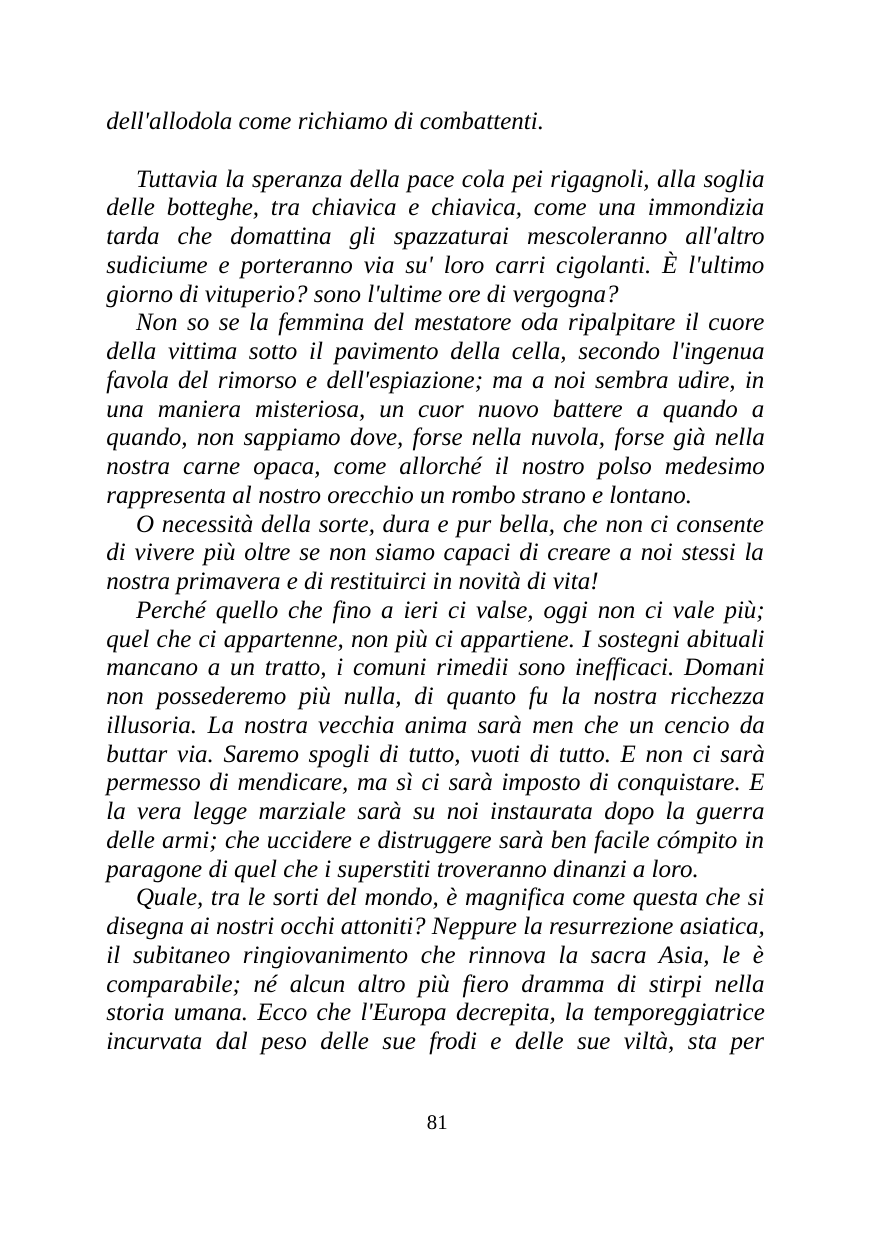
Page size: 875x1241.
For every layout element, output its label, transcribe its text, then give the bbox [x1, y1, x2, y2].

text Non so se la femmina del mestatore oda ripalpitare il cuore della vittima sotto il pavimento della cella, secondo l'ingenua favola del rimorso e dell'espiazione; ma a noi sembra udire, in una maniera misteriosa, un cuor nuovo battere a quando a quando, non sappiamo dove, forse nella nuvola, forse già nella nostra carne opaca, come allorché il nostro polso medesimo rappresenta al nostro orecchio un rombo strano e lontano. [106, 307, 768, 509]
text Quale, tra le sorti del mondo, è magnifica come questa che si disegna ai nostri occhi attoniti? Neppure la resurrezione asiatica, il subitaneo ringiovanimento che rinnova la sacra Asia, le è comparabile; né alcun altro più fiero dramma di stirpi nella storia umana. Ecco che l'Europa decrepita, la temporeggiatrice incurvata dal peso delle sue frodi e delle sue viltà, sta per [106, 882, 768, 1055]
text Tuttavia la speranza della pace cola pei rigagnoli, alla soglia delle botteghe, tra chiavica e chiavica, come una immondizia tarda che domattina gli spazzaturai mescoleranno all'altro sudiciume e porteranno via su' loro carri cigolanti. È l'ultimo giorno di vituperio? sono l'ultime ore di vergogna? [106, 164, 768, 307]
text Perché quello che fino a ieri ci valse, oggi non ci vale più; quel che ci appartenne, non più ci appartiene. I sostegni abituali mancano a un tratto, i comuni rimedii sono inefficaci. Domani non possederemo più nulla, di quanto fu la nostra ricchezza illusoria. La nostra vecchia anima sarà men che un cencio da buttar via. Saremo spogli di tutto, vuoti di tutto. E non ci sarà permesso di mendicare, ma sì ci sarà imposto di conquistare. E la vera legge marziale sarà su noi instaurata dopo la guerra delle armi; che uccidere e distruggere sarà ben facile cómpito in paragone di quel che i superstiti troveranno dinanzi a loro. [106, 595, 768, 882]
text O necessità della sorte, dura e pur bella, che non ci consente di vivere più oltre se non siamo capaci di creare a noi stessi la nostra primavera e di restituirci in novità di vita! [106, 509, 768, 595]
text dell'allodola come richiamo di combattenti. [106, 106, 768, 135]
